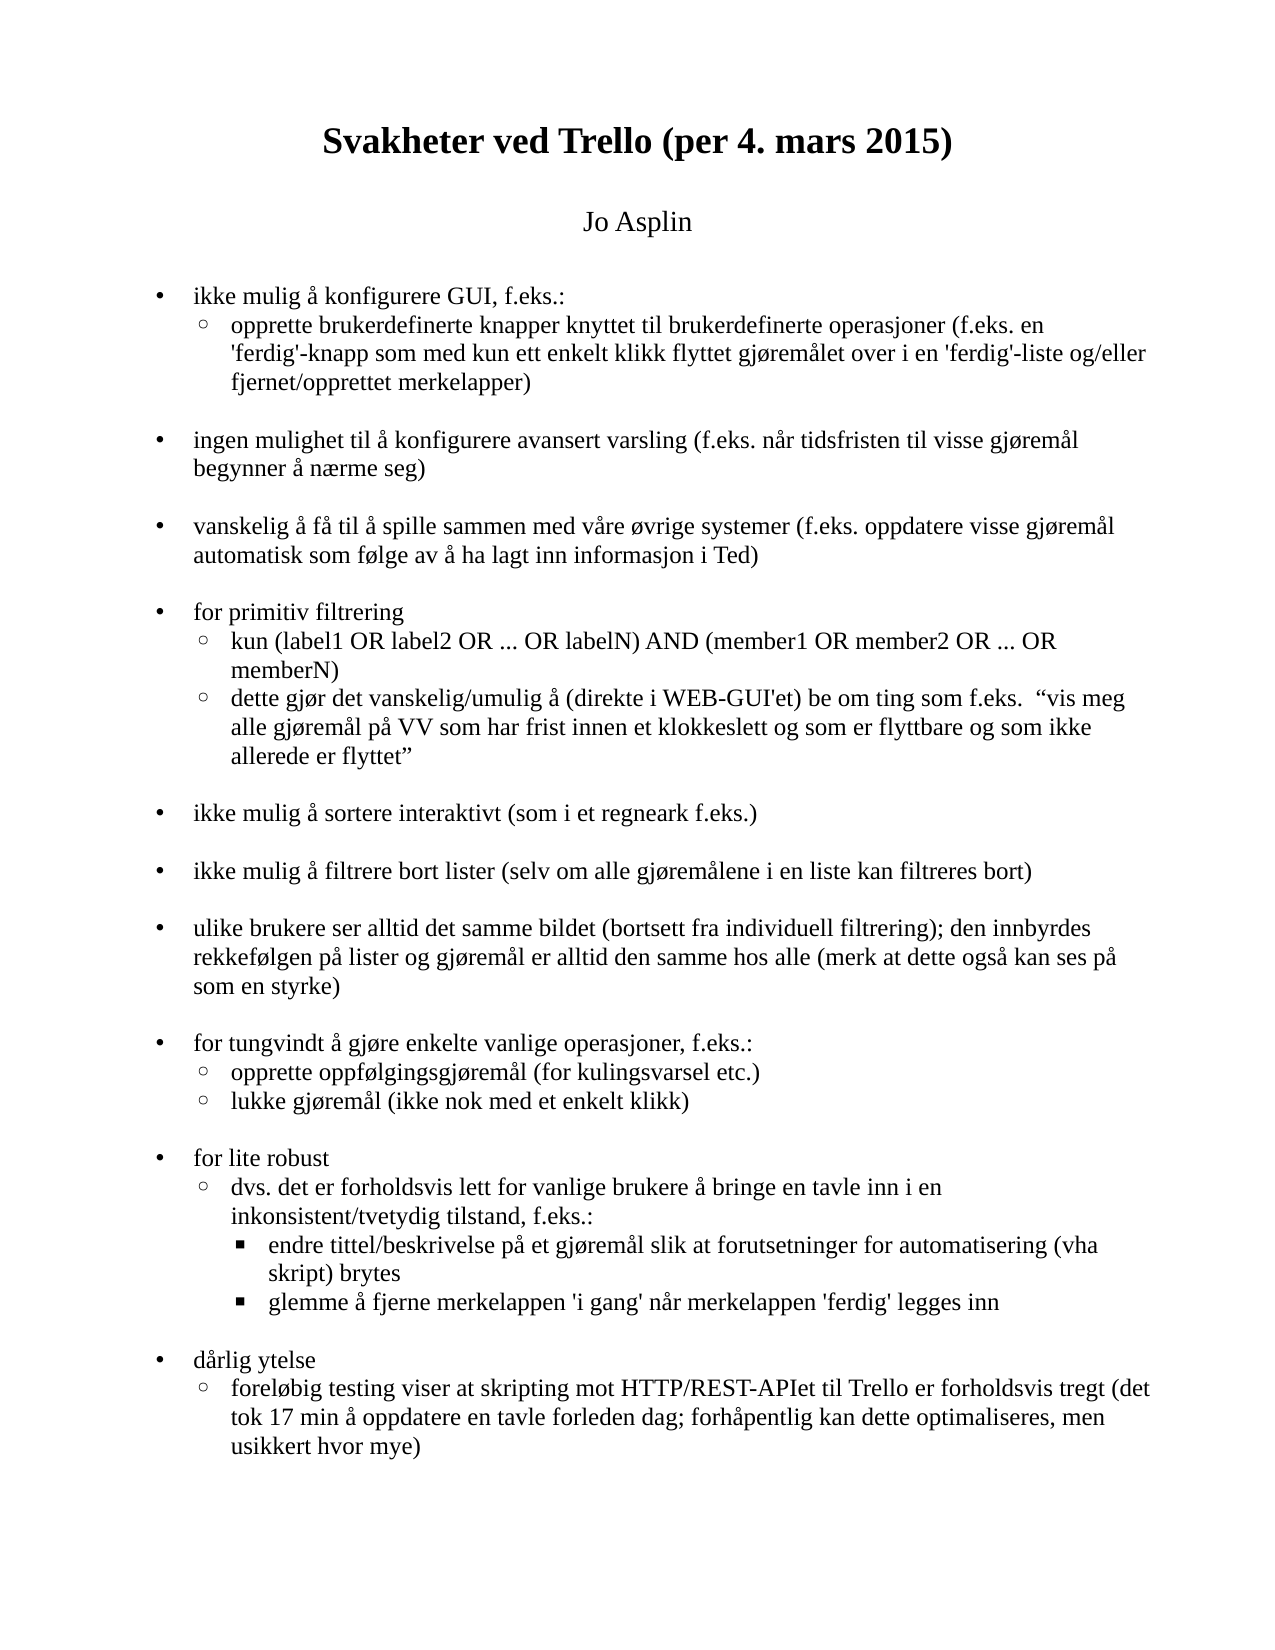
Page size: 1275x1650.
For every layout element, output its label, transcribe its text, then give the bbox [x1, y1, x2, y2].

list dårlig ytelse [156, 1345, 1157, 1373]
list ikke mulig å filtrere bort lister (selv om alle gjøremålene i en liste kan filtreres bort) [156, 856, 1157, 885]
text Svakheter ved Trello (per 4. mars 2015) [118, 118, 1157, 161]
list kun (label1 OR label2 OR ... OR labelN) AND (member1 OR member2 OR ... OR memberN) [193, 626, 1157, 683]
text Jo Asplin [118, 204, 1157, 238]
list for primitiv filtrering [156, 597, 1157, 626]
list endre tittel/beskrivelse på et gjøremål slik at forutsetninger for automatisering (vha skript) brytes [231, 1230, 1157, 1287]
list dvs. det er forholdsvis lett for vanlige brukere å bringe en tavle inn i en inkonsistent/tvetydig tilstand, f.eks.: [193, 1172, 1157, 1230]
list foreløbig testing viser at skripting mot HTTP/REST-APIet til Trello er forholdsvis tregt (det tok 17 min å oppdatere en tavle forleden dag; forhåpentlig kan dette optimaliseres, men usikkert hvor mye) [193, 1373, 1157, 1460]
list ikke mulig å sortere interaktivt (som i et regneark f.eks.) [156, 798, 1157, 827]
list opprette brukerdefinerte knapper knyttet til brukerdefinerte operasjoner (f.eks. en 'ferdig'-knapp som med kun ett enkelt klikk flyttet gjøremålet over i en 'ferdig'-liste og/eller fjernet/opprettet merkelapper) [193, 310, 1157, 396]
list ikke mulig å konfigurere GUI, f.eks.: [156, 281, 1157, 310]
list ingen mulighet til å konfigurere avansert varsling (f.eks. når tidsfristen til visse gjøremål begynner å nærme seg) [156, 425, 1157, 482]
list ulike brukere ser alltid det samme bildet (bortsett fra individuell filtrering); den innbyrdes rekkefølgen på lister og gjøremål er alltid den samme hos alle (merk at dette også kan ses på som en styrke) [156, 913, 1157, 1000]
list vanskelig å få til å spille sammen med våre øvrige systemer (f.eks. oppdatere visse gjøremål automatisk som følge av å ha lagt inn informasjon i Ted) [156, 511, 1157, 568]
list opprette oppfølgingsgjøremål (for kulingsvarsel etc.) [193, 1057, 1157, 1086]
list for lite robust [156, 1143, 1157, 1172]
list lukke gjøremål (ikke nok med et enkelt klikk) [193, 1086, 1157, 1115]
list dette gjør det vanskelig/umulig å (direkte i WEB-GUI'et) be om ting som f.eks. “vis meg alle gjøremål på VV som har frist innen et klokkeslett og som er flyttbare og som ikke allerede er flyttet” [193, 683, 1157, 770]
list glemme å fjerne merkelappen 'i gang' når merkelappen 'ferdig' legges inn [231, 1287, 1157, 1316]
list for tungvindt å gjøre enkelte vanlige operasjoner, f.eks.: [156, 1028, 1157, 1057]
